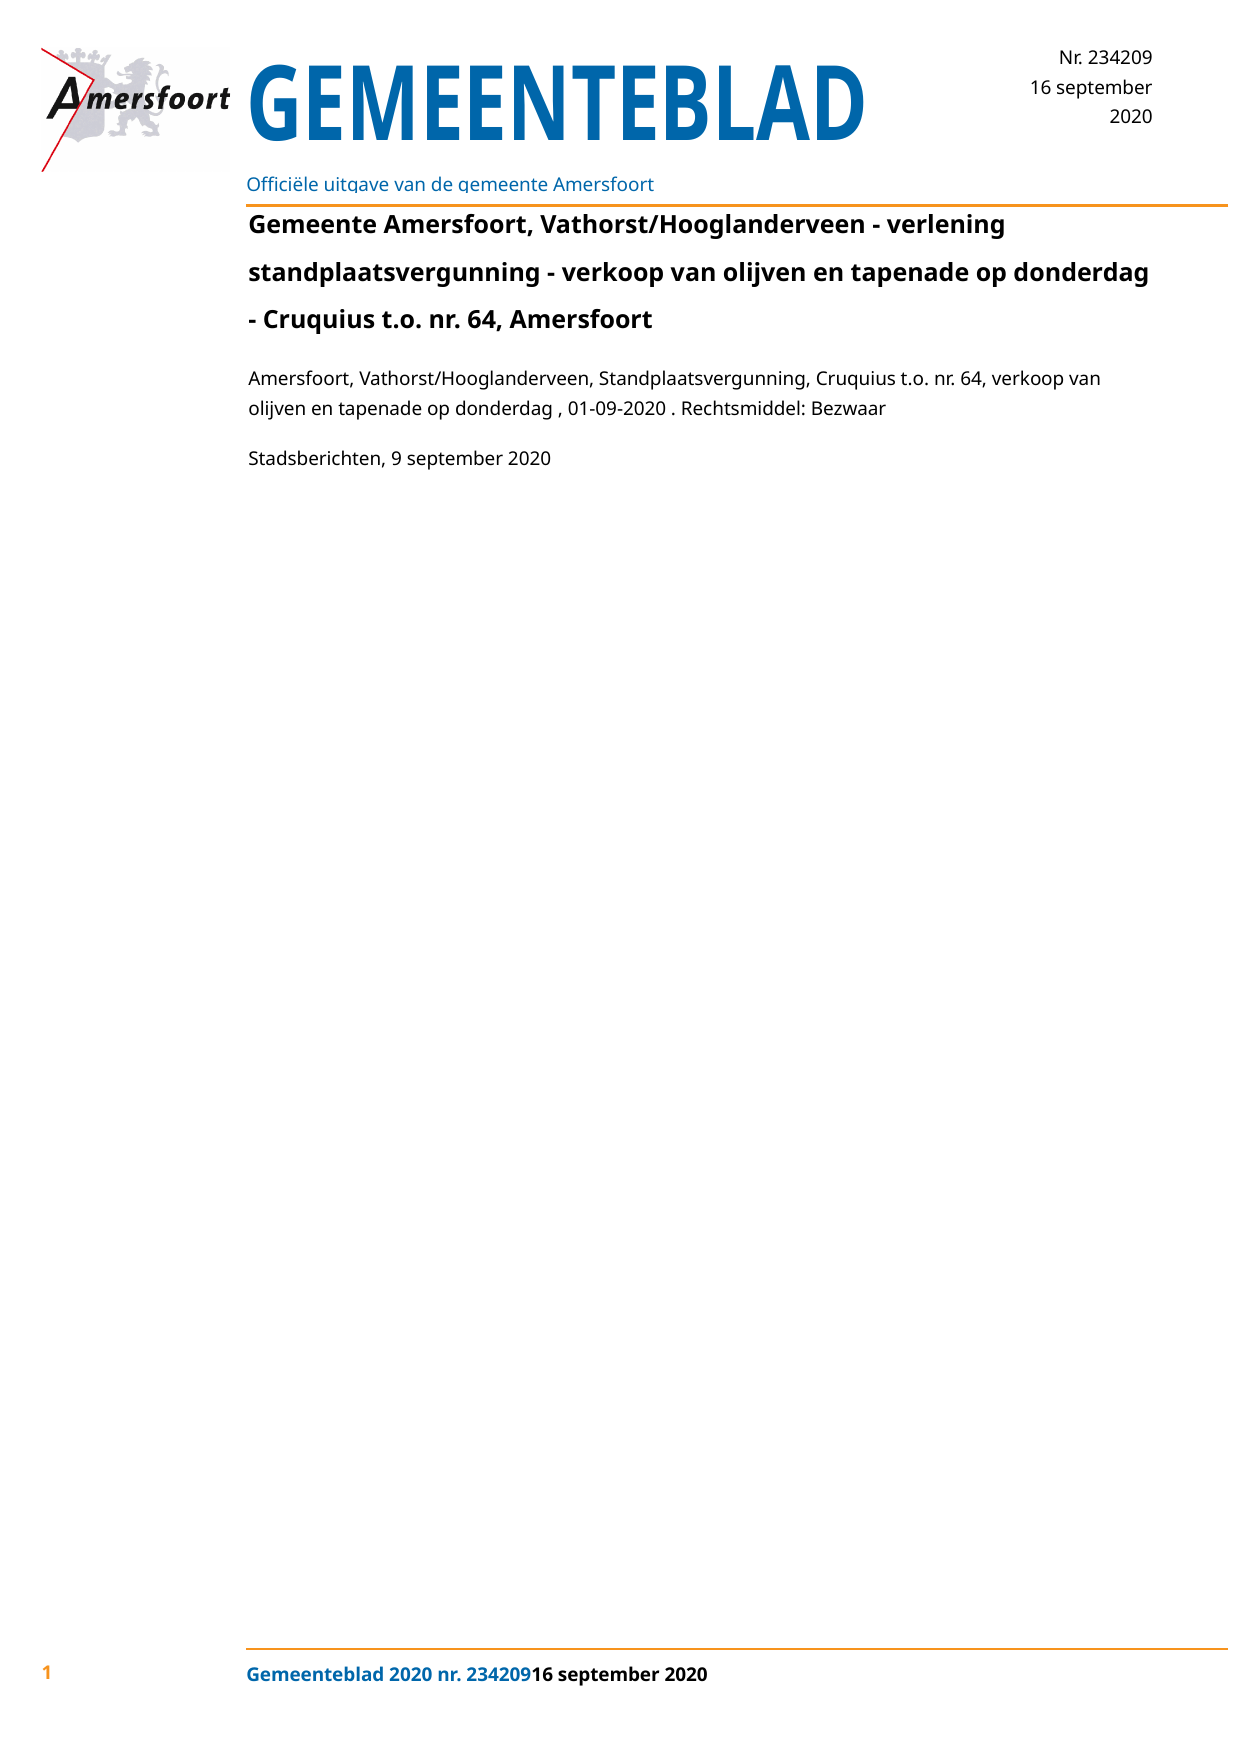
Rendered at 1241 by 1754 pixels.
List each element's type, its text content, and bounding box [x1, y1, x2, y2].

text Stadsberichten, 9 september 2020 [248, 446, 1152, 471]
picture [41, 47, 231, 172]
text Gemeente Amersfoort, Vathorst/Hooglanderveen - verlening standplaatsvergunning - verkoop van olijven en tapenade op donderdag - Cruquius t.o. nr. 64, Amersfoort [248, 207, 1152, 336]
text Amersfoort, Vathorst/Hooglanderveen, Standplaatsvergunning, Cruquius t.o. nr. 64, verkoop van olijven en tapenade op donderdag , 01-09-2020 . Rechtsmiddel: Bezwaar [248, 366, 1152, 421]
